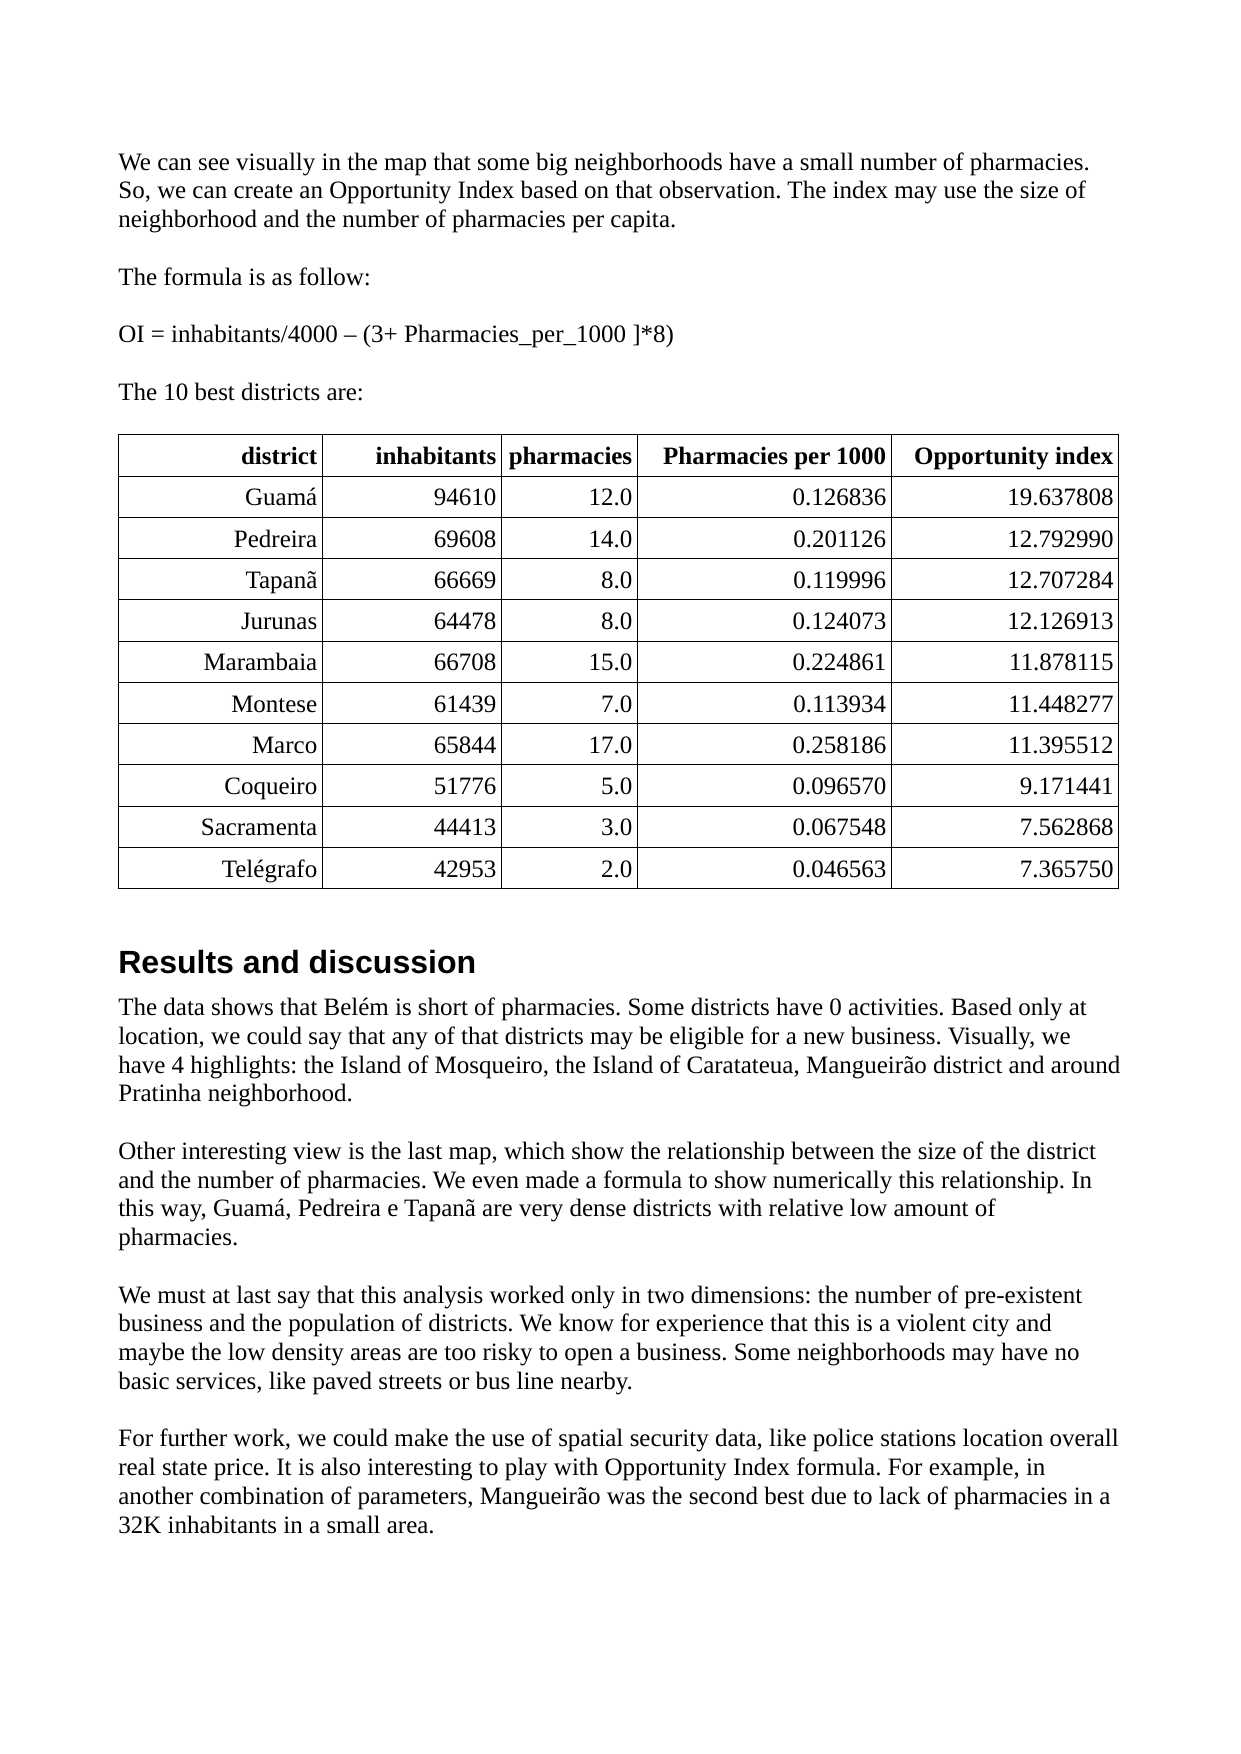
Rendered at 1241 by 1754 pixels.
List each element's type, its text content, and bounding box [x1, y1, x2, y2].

table_header Opportunity index [892, 435, 1118, 476]
table_cell 5.0 [502, 765, 637, 806]
text The data shows that Belém is short of pharmacies. Some districts have 0 activities. Based only at location, we could say that any of that districts may be eligible for a new business. Visually, we have 4 highlights: the Island of Mosqueiro, the Island of Caratateua, Mangueirão district and around Pratinha neighborhood. [118, 992, 1122, 1107]
table_cell 2.0 [502, 848, 637, 888]
table_cell 14.0 [502, 518, 637, 558]
table_cell Montese [119, 683, 322, 723]
table_cell 11.395512 [892, 724, 1118, 764]
table_cell Marco [119, 724, 322, 764]
table_header district [119, 435, 322, 476]
table_cell Jurunas [119, 600, 322, 641]
table_header pharmacies [502, 435, 637, 476]
subtitle Results and discussion [118, 943, 1122, 980]
table_cell 7.0 [502, 683, 637, 723]
table_cell 42953 [323, 848, 501, 888]
table_header inhabitants [323, 435, 501, 476]
table_cell 12.707284 [892, 559, 1118, 599]
table_cell 19.637808 [892, 477, 1118, 517]
table_cell 44413 [323, 807, 501, 847]
text For further work, we could make the use of spatial security data, like police stations location overall real state price. It is also interesting to play with Opportunity Index formula. For example, in another combination of parameters, Mangueirão was the second best due to lack of pharmacies in a 32K inhabitants in a small area. [118, 1423, 1122, 1538]
table_cell 9.171441 [892, 765, 1118, 806]
text Other interesting view is the last map, which show the relationship between the size of the district and the number of pharmacies. We even made a formula to show numerically this relationship. In this way, Guamá, Pedreira e Tapanã are very dense districts with relative low amount of pharmacies. [118, 1136, 1122, 1251]
table_cell Telégrafo [119, 848, 322, 888]
table_cell 0.258186 [638, 724, 891, 764]
table_cell Coqueiro [119, 765, 322, 806]
table_cell 0.113934 [638, 683, 891, 723]
table_cell 51776 [323, 765, 501, 806]
table_cell Guamá [119, 477, 322, 517]
text We must at last say that this analysis worked only in two dimensions: the number of pre-existent business and the population of districts. We know for experience that this is a violent city and maybe the low density areas are too risky to open a business. Some neighborhoods may have no basic services, like paved streets or bus line nearby. [118, 1280, 1122, 1395]
table_cell Sacramenta [119, 807, 322, 847]
table_cell 0.046563 [638, 848, 891, 888]
text We can see visually in the map that some big neighborhoods have a small number of pharmacies. So, we can create an Opportunity Index based on that observation. The index may use the size of neighborhood and the number of pharmacies per capita. [118, 147, 1122, 233]
table_cell 12.0 [502, 477, 637, 517]
table_cell 8.0 [502, 559, 637, 599]
table_cell 0.201126 [638, 518, 891, 558]
table_header Pharmacies per 1000 [638, 435, 891, 476]
table_cell 11.878115 [892, 642, 1118, 682]
table_cell Tapanã [119, 559, 322, 599]
table_cell 3.0 [502, 807, 637, 847]
table_cell 7.365750 [892, 848, 1118, 888]
table_cell 7.562868 [892, 807, 1118, 847]
table_cell 11.448277 [892, 683, 1118, 723]
table_cell 66708 [323, 642, 501, 682]
table_cell 15.0 [502, 642, 637, 682]
table_cell 61439 [323, 683, 501, 723]
table_cell 0.067548 [638, 807, 891, 847]
table_cell Pedreira [119, 518, 322, 558]
text The 10 best districts are: [118, 377, 1122, 406]
table_cell 17.0 [502, 724, 637, 764]
table_cell 0.126836 [638, 477, 891, 517]
table_cell 8.0 [502, 600, 637, 641]
text The formula is as follow: [118, 262, 1122, 291]
table_cell 0.119996 [638, 559, 891, 599]
table_cell 65844 [323, 724, 501, 764]
table_cell 64478 [323, 600, 501, 641]
table_cell 0.224861 [638, 642, 891, 682]
table_cell 0.096570 [638, 765, 891, 806]
table_cell 12.792990 [892, 518, 1118, 558]
table_cell 94610 [323, 477, 501, 517]
table_cell Marambaia [119, 642, 322, 682]
table_cell 66669 [323, 559, 501, 599]
text OI = inhabitants/4000 – (3+ Pharmacies_per_1000 ]*8) [118, 319, 1122, 348]
table_cell 0.124073 [638, 600, 891, 641]
table_cell 69608 [323, 518, 501, 558]
table_cell 12.126913 [892, 600, 1118, 641]
